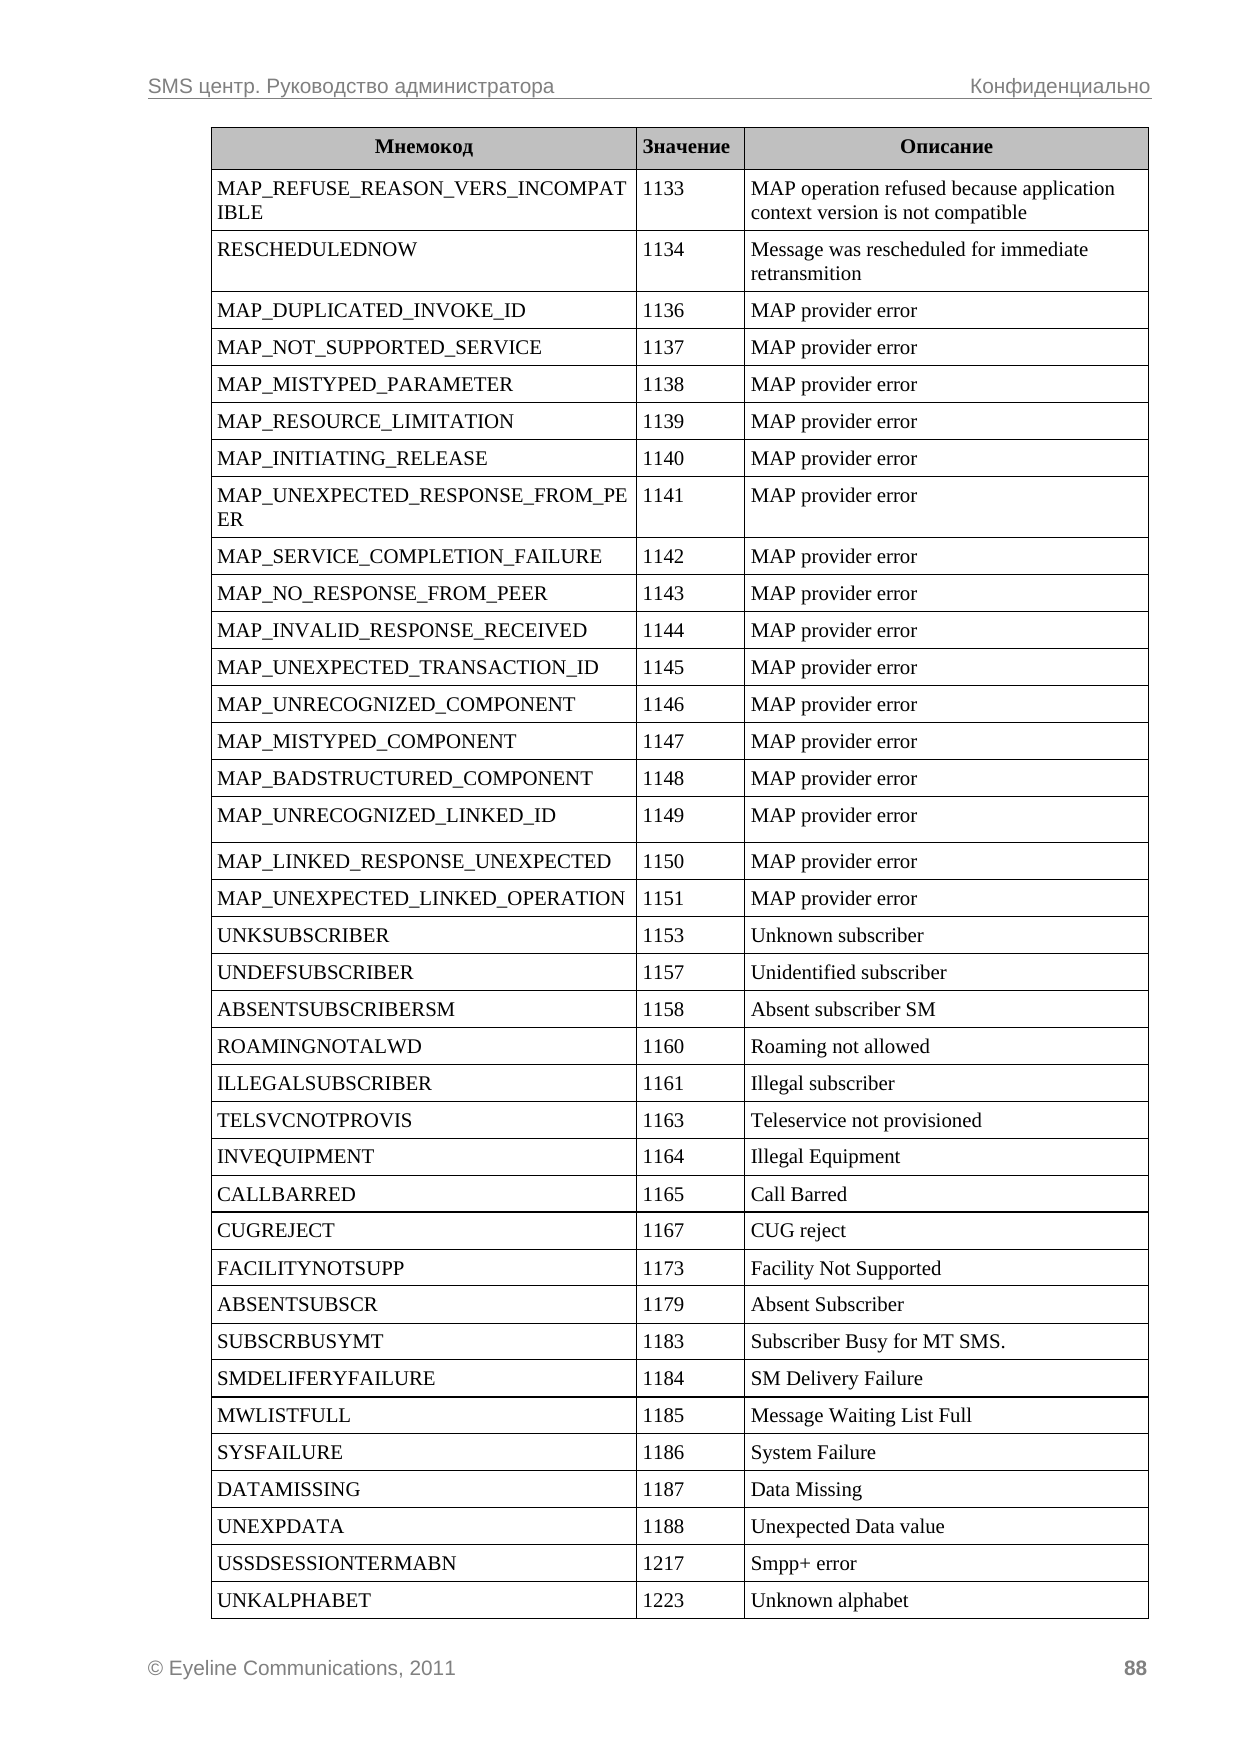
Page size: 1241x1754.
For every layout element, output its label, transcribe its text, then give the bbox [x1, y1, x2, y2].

table_cell 1187 [637, 1471, 744, 1507]
table_cell SMDELIFERYFAILURE [212, 1360, 636, 1396]
table_cell MAP_UNRECOGNIZED_COMPONENT [212, 686, 636, 722]
table_cell MAP_UNEXPECTED_RESPONSE_FROM_PEER [212, 477, 636, 537]
table_cell Smpp+ error [745, 1545, 1148, 1581]
table_cell MAP_REFUSE_REASON_VERS_INCOMPATIBLE [212, 170, 636, 230]
table_cell MAP provider error [745, 575, 1148, 611]
table_cell 1185 [637, 1398, 744, 1433]
table_cell TELSVCNOTPROVIS [212, 1102, 636, 1137]
table_cell 1179 [637, 1286, 744, 1322]
table_cell MAP_UNRECOGNIZED_LINKED_ID [212, 797, 636, 842]
table_cell Unidentified subscriber [745, 954, 1148, 989]
table_cell MAP_INITIATING_RELEASE [212, 440, 636, 476]
table_cell MAP provider error [745, 292, 1148, 328]
table_cell 1150 [637, 843, 744, 879]
table_cell 1183 [637, 1324, 744, 1359]
table_cell 1149 [637, 797, 744, 842]
table_cell MAP provider error [745, 366, 1148, 402]
table_cell SYSFAILURE [212, 1434, 636, 1470]
table_cell 1188 [637, 1508, 744, 1544]
table_cell 1151 [637, 880, 744, 916]
table_cell 1138 [637, 366, 744, 402]
table_header Описание [745, 128, 1148, 169]
table_cell Roaming not allowed [745, 1028, 1148, 1063]
table_cell MAP provider error [745, 686, 1148, 722]
table_cell ABSENTSUBSCRIBERSM [212, 991, 636, 1027]
table_cell 1217 [637, 1545, 744, 1581]
table_cell 1184 [637, 1360, 744, 1396]
table_cell MAP provider error [745, 403, 1148, 439]
table_cell ROAMINGNOTALWD [212, 1028, 636, 1063]
table_cell MWLISTFULL [212, 1398, 636, 1433]
table_cell UNEXPDATA [212, 1508, 636, 1544]
table_cell USSDSESSIONTERMABN [212, 1545, 636, 1581]
table_cell MAP_BADSTRUCTURED_COMPONENT [212, 760, 636, 796]
table_cell 1163 [637, 1102, 744, 1137]
table_cell 1186 [637, 1434, 744, 1470]
table_cell DATAMISSING [212, 1471, 636, 1507]
table_cell MAP_MISTYPED_PARAMETER [212, 366, 636, 402]
table_cell 1137 [637, 329, 744, 365]
table_cell UNKALPHABET [212, 1582, 636, 1618]
table_cell Teleservice not provisioned [745, 1102, 1148, 1137]
table_cell MAP_NOT_SUPPORTED_SERVICE [212, 329, 636, 365]
table_cell 1142 [637, 538, 744, 574]
table_cell Absent subscriber SM [745, 991, 1148, 1027]
table_cell 1153 [637, 917, 744, 953]
table_cell 1173 [637, 1250, 744, 1285]
table_cell 1167 [637, 1213, 744, 1248]
table_cell MAP_RESOURCE_LIMITATION [212, 403, 636, 439]
table_cell 1158 [637, 991, 744, 1027]
table_cell Unexpected Data value [745, 1508, 1148, 1544]
table_cell Subscriber Busy for MT SMS. [745, 1324, 1148, 1359]
table_cell 1160 [637, 1028, 744, 1063]
table_cell MAP provider error [745, 538, 1148, 574]
table_cell Facility Not Supported [745, 1250, 1148, 1285]
table_cell MAP provider error [745, 760, 1148, 796]
table_cell 1133 [637, 170, 744, 230]
table_cell 1143 [637, 575, 744, 611]
table_cell MAP_DUPLICATED_INVOKE_ID [212, 292, 636, 328]
table_cell 1148 [637, 760, 744, 796]
table_cell Unknown alphabet [745, 1582, 1148, 1618]
table_cell MAP_LINKED_RESPONSE_UNEXPECTED [212, 843, 636, 879]
table_cell MAP provider error [745, 477, 1148, 537]
table_cell 1164 [637, 1139, 744, 1174]
table_cell CUG reject [745, 1213, 1148, 1248]
table_cell 1161 [637, 1065, 744, 1101]
table_cell 1136 [637, 292, 744, 328]
table_cell CALLBARRED [212, 1176, 636, 1211]
table_cell MAP_MISTYPED_COMPONENT [212, 723, 636, 759]
table_cell 1141 [637, 477, 744, 537]
table_cell Absent Subscriber [745, 1286, 1148, 1322]
table_cell MAP provider error [745, 723, 1148, 759]
table_cell ILLEGALSUBSCRIBER [212, 1065, 636, 1101]
table_cell 1134 [637, 231, 744, 291]
table_cell 1140 [637, 440, 744, 476]
table_cell MAP provider error [745, 612, 1148, 648]
table_cell 1144 [637, 612, 744, 648]
table_header Мнемокод [212, 128, 636, 169]
table_cell UNKSUBSCRIBER [212, 917, 636, 953]
table_cell MAP provider error [745, 880, 1148, 916]
table_cell Illegal subscriber [745, 1065, 1148, 1101]
table_cell System Failure [745, 1434, 1148, 1470]
table_cell ABSENTSUBSCR [212, 1286, 636, 1322]
table_cell RESCHEDULEDNOW [212, 231, 636, 291]
table_cell MAP provider error [745, 797, 1148, 842]
table_cell CUGREJECT [212, 1213, 636, 1248]
table_cell MAP_INVALID_RESPONSE_RECEIVED [212, 612, 636, 648]
table_cell Unknown subscriber [745, 917, 1148, 953]
table_cell 1147 [637, 723, 744, 759]
table_cell 1157 [637, 954, 744, 989]
table_cell MAP provider error [745, 440, 1148, 476]
table_cell 1139 [637, 403, 744, 439]
table_cell SM Delivery Failure [745, 1360, 1148, 1396]
table_cell MAP_SERVICE_COMPLETION_FAILURE [212, 538, 636, 574]
table_cell Message Waiting List Full [745, 1398, 1148, 1433]
table_cell 1145 [637, 649, 744, 685]
table_cell Call Barred [745, 1176, 1148, 1211]
table_cell FACILITYNOTSUPP [212, 1250, 636, 1285]
table_cell INVEQUIPMENT [212, 1139, 636, 1174]
table_cell MAP_NO_RESPONSE_FROM_PEER [212, 575, 636, 611]
table_cell 1223 [637, 1582, 744, 1618]
table_header Значение [637, 128, 744, 169]
table_cell 1165 [637, 1176, 744, 1211]
table_cell 1146 [637, 686, 744, 722]
table_cell MAP operation refused because application context version is not compatible [745, 170, 1148, 230]
table_cell MAP_UNEXPECTED_TRANSACTION_ID [212, 649, 636, 685]
table_cell MAP_UNEXPECTED_LINKED_OPERATION [212, 880, 636, 916]
table_cell Illegal Equipment [745, 1139, 1148, 1174]
table_cell Message was rescheduled for immediate retransmition [745, 231, 1148, 291]
table_cell MAP provider error [745, 843, 1148, 879]
table_cell UNDEFSUBSCRIBER [212, 954, 636, 989]
table_cell Data Missing [745, 1471, 1148, 1507]
table_cell MAP provider error [745, 329, 1148, 365]
table_cell SUBSCRBUSYMT [212, 1324, 636, 1359]
table_cell MAP provider error [745, 649, 1148, 685]
